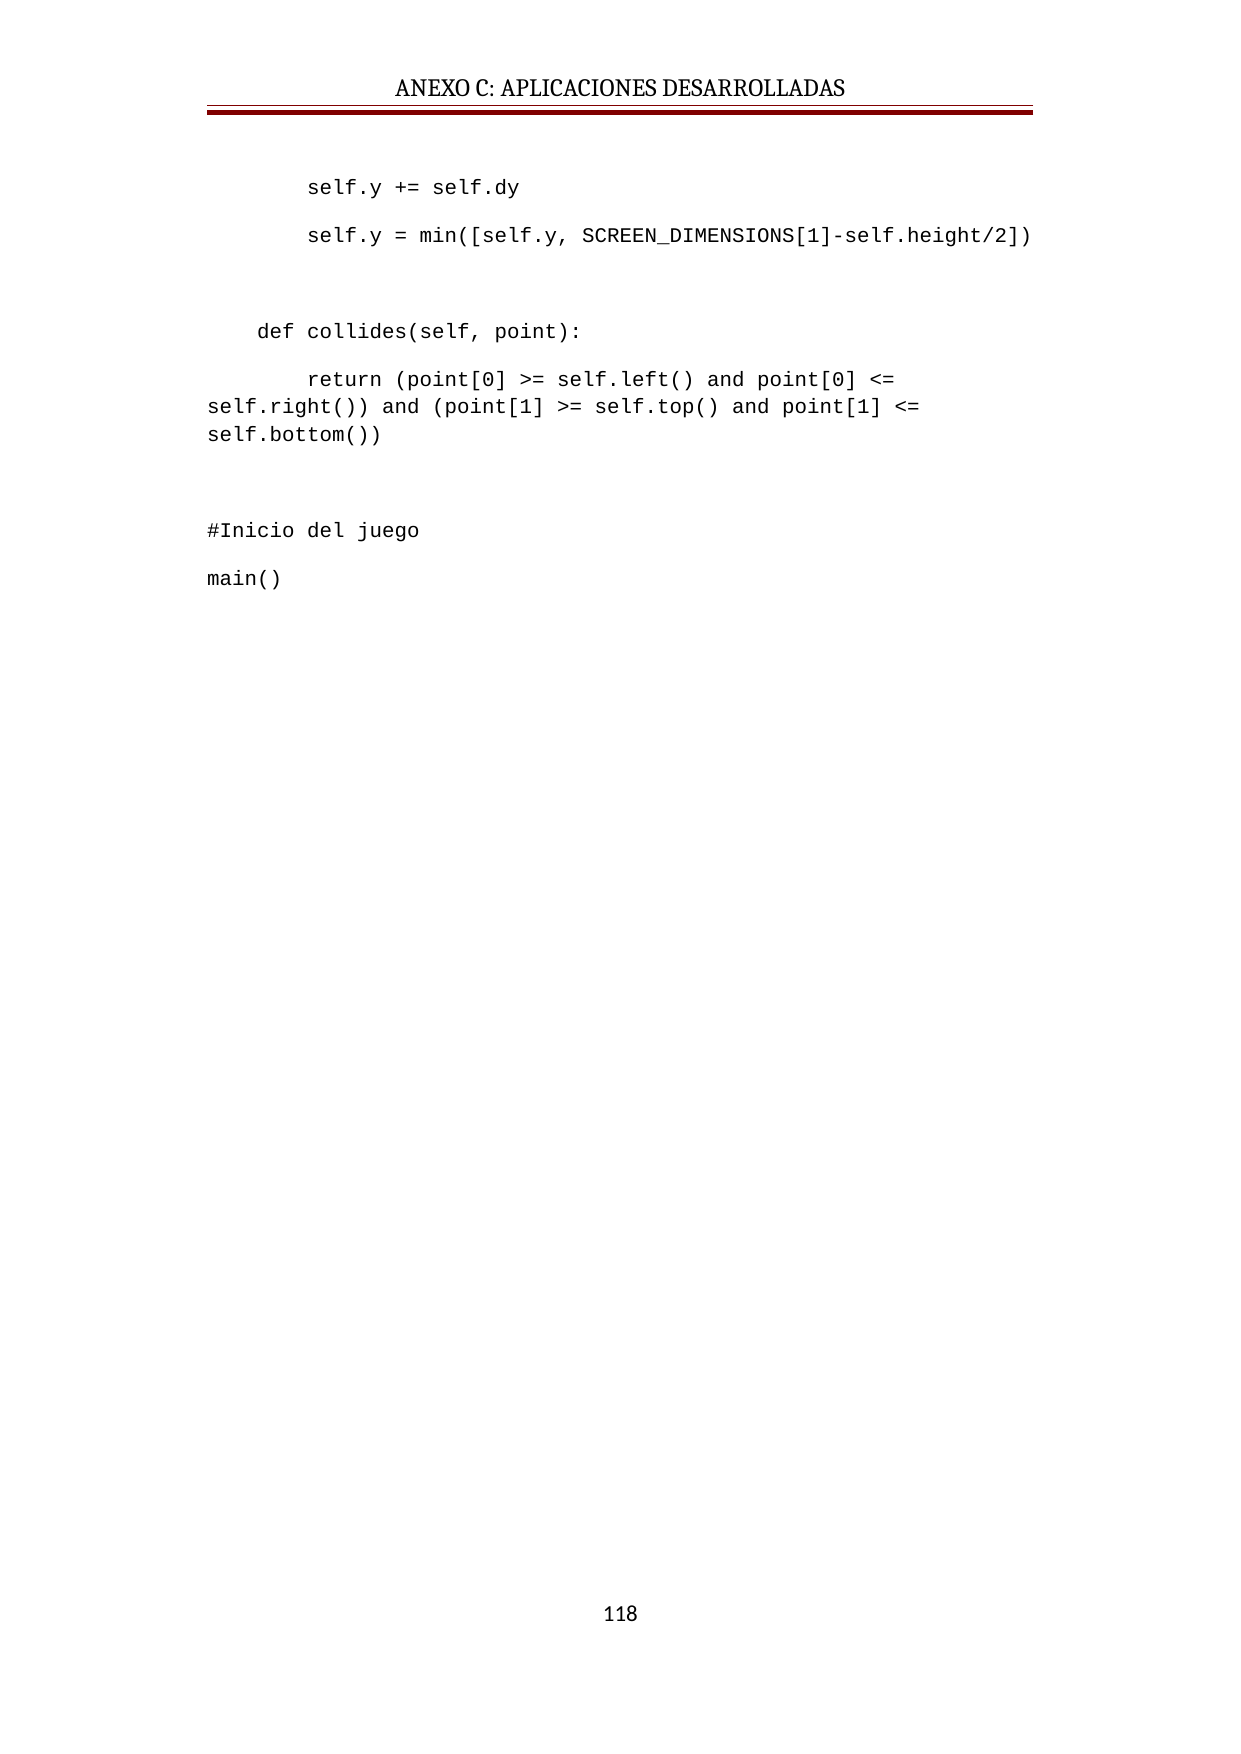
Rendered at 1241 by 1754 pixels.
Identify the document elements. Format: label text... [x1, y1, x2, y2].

text self.y += self.dy [207, 177, 1033, 201]
text return (point[0] >= self.left() and point[0] <= self.right()) and (point[1] >= self.top() and point[1] <= self.bottom()) [207, 369, 1033, 447]
text def collides(self, point): [207, 321, 1033, 345]
text main() [207, 568, 1033, 591]
text self.y = min([self.y, SCREEN_DIMENSIONS[1]-self.height/2]) [207, 225, 1033, 249]
text #Inicio del juego [207, 520, 1033, 543]
